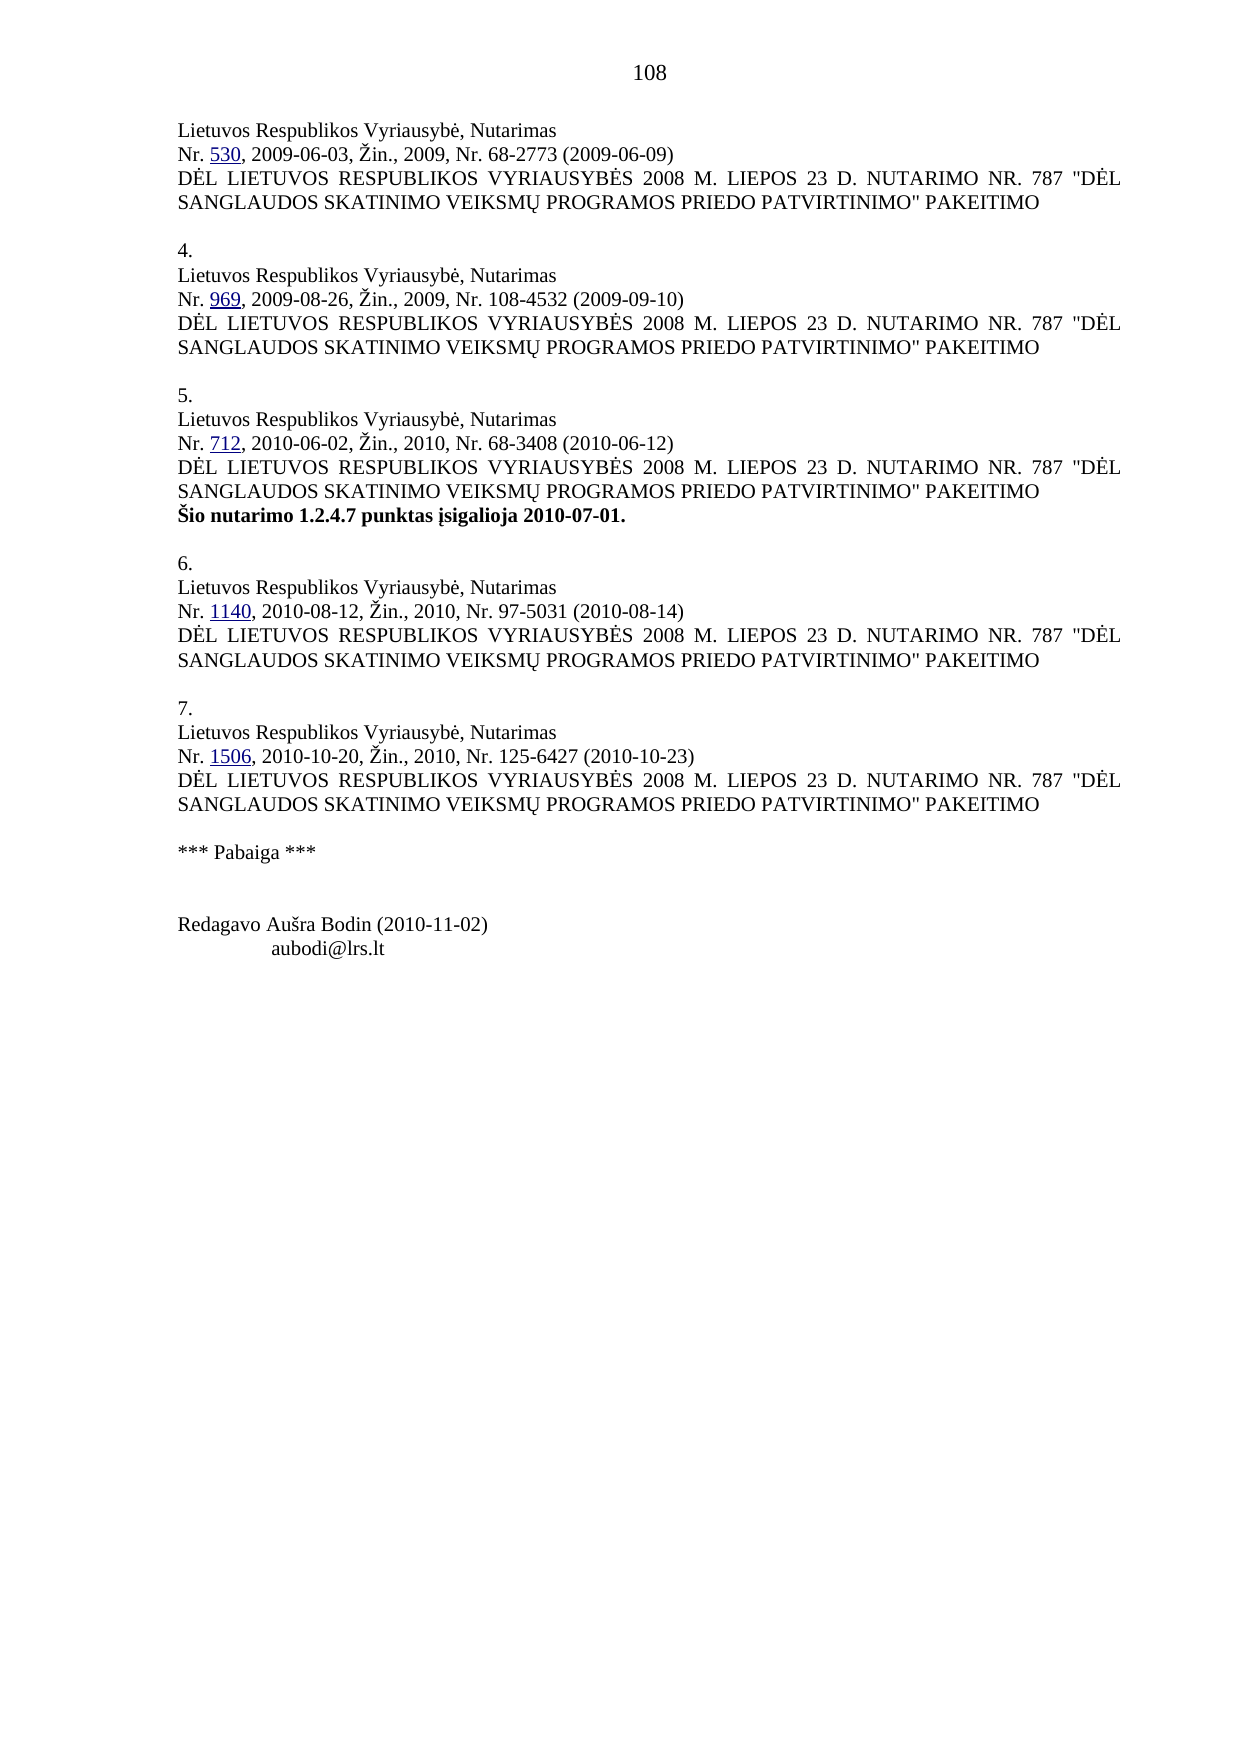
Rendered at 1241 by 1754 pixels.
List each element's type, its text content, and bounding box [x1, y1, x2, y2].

text Nr. 712, 2010-06-02, Žin., 2010, Nr. 68-3408 (2010-06-12) [177, 431, 1122, 455]
text DĖL LIETUVOS RESPUBLIKOS VYRIAUSYBĖS 2008 M. LIEPOS 23 D. NUTARIMO NR. 787 "DĖL SANGLAUDOS SKATINIMO VEIKSMŲ PROGRAMOS PRIEDO PATVIRTINIMO" PAKEITIMO [177, 311, 1122, 359]
text 5. [177, 383, 1122, 407]
text Lietuvos Respublikos Vyriausybė, Nutarimas [177, 720, 1122, 744]
text DĖL LIETUVOS RESPUBLIKOS VYRIAUSYBĖS 2008 M. LIEPOS 23 D. NUTARIMO NR. 787 "DĖL SANGLAUDOS SKATINIMO VEIKSMŲ PROGRAMOS PRIEDO PATVIRTINIMO" PAKEITIMO [177, 455, 1122, 503]
text 7. [177, 696, 1122, 720]
text Lietuvos Respublikos Vyriausybė, Nutarimas [177, 118, 1122, 142]
text aubodi@lrs.lt [177, 936, 1122, 960]
text Nr. 530, 2009-06-03, Žin., 2009, Nr. 68-2773 (2009-06-09) [177, 142, 1122, 166]
text 6. [177, 551, 1122, 575]
text Nr. 969, 2009-08-26, Žin., 2009, Nr. 108-4532 (2009-09-10) [177, 287, 1122, 311]
text DĖL LIETUVOS RESPUBLIKOS VYRIAUSYBĖS 2008 M. LIEPOS 23 D. NUTARIMO NR. 787 "DĖL SANGLAUDOS SKATINIMO VEIKSMŲ PROGRAMOS PRIEDO PATVIRTINIMO" PAKEITIMO [177, 623, 1122, 672]
text Nr. 1140, 2010-08-12, Žin., 2010, Nr. 97-5031 (2010-08-14) [177, 599, 1122, 623]
text Lietuvos Respublikos Vyriausybė, Nutarimas [177, 575, 1122, 599]
text DĖL LIETUVOS RESPUBLIKOS VYRIAUSYBĖS 2008 M. LIEPOS 23 D. NUTARIMO NR. 787 "DĖL SANGLAUDOS SKATINIMO VEIKSMŲ PROGRAMOS PRIEDO PATVIRTINIMO" PAKEITIMO [177, 166, 1122, 214]
text Lietuvos Respublikos Vyriausybė, Nutarimas [177, 407, 1122, 431]
text DĖL LIETUVOS RESPUBLIKOS VYRIAUSYBĖS 2008 M. LIEPOS 23 D. NUTARIMO NR. 787 "DĖL SANGLAUDOS SKATINIMO VEIKSMŲ PROGRAMOS PRIEDO PATVIRTINIMO" PAKEITIMO [177, 768, 1122, 816]
text 4. [177, 238, 1122, 262]
text Redagavo Aušra Bodin (2010-11-02) [177, 912, 1122, 936]
text *** Pabaiga *** [177, 840, 1122, 864]
text Nr. 1506, 2010-10-20, Žin., 2010, Nr. 125-6427 (2010-10-23) [177, 744, 1122, 768]
text Šio nutarimo 1.2.4.7 punktas įsigalioja 2010-07-01. [177, 503, 1122, 527]
text Lietuvos Respublikos Vyriausybė, Nutarimas [177, 262, 1122, 287]
